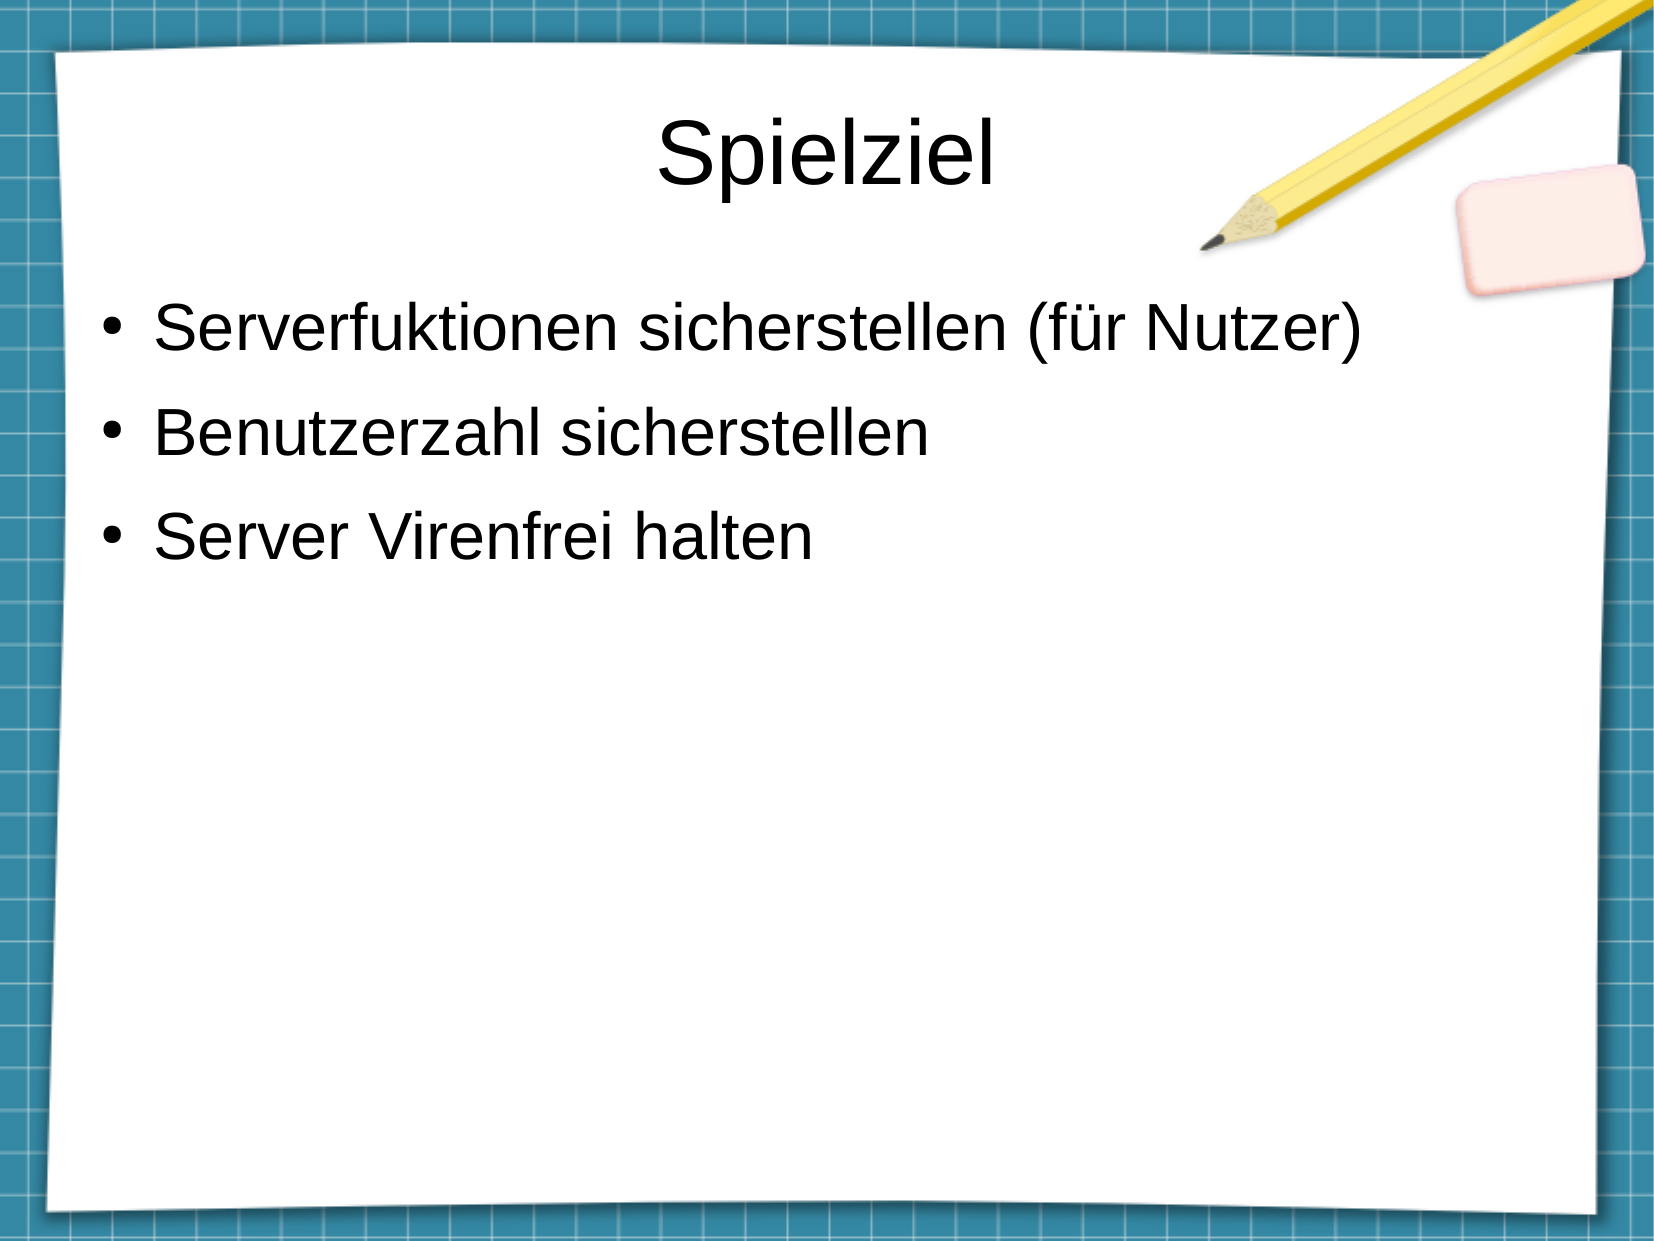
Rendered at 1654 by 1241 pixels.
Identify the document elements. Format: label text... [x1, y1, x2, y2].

list Serverfuktionen sicherstellen (für Nutzer) Benutzerzahl sicherstellen Server Virenfrei halten [82, 290, 1571, 1010]
picture [0, 0, 1654, 1241]
title Spielziel [82, 49, 1571, 257]
